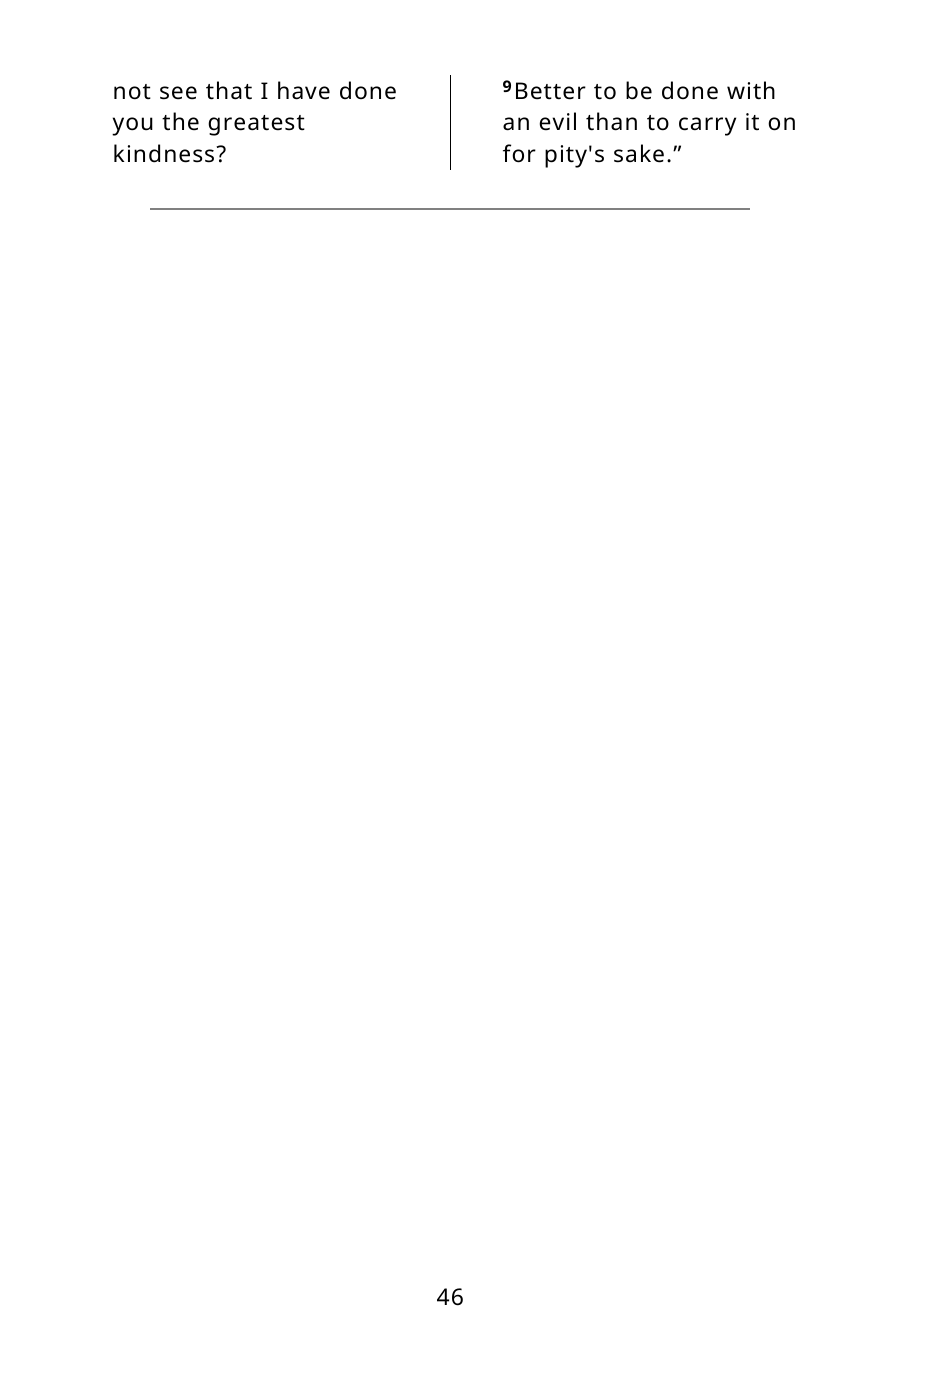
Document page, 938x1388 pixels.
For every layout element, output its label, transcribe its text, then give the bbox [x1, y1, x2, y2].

text not see that I have done you the greatest kindness? [112, 75, 416, 169]
text 9Better to be done with an evil than to carry it on for pity's sake.” [502, 75, 806, 169]
